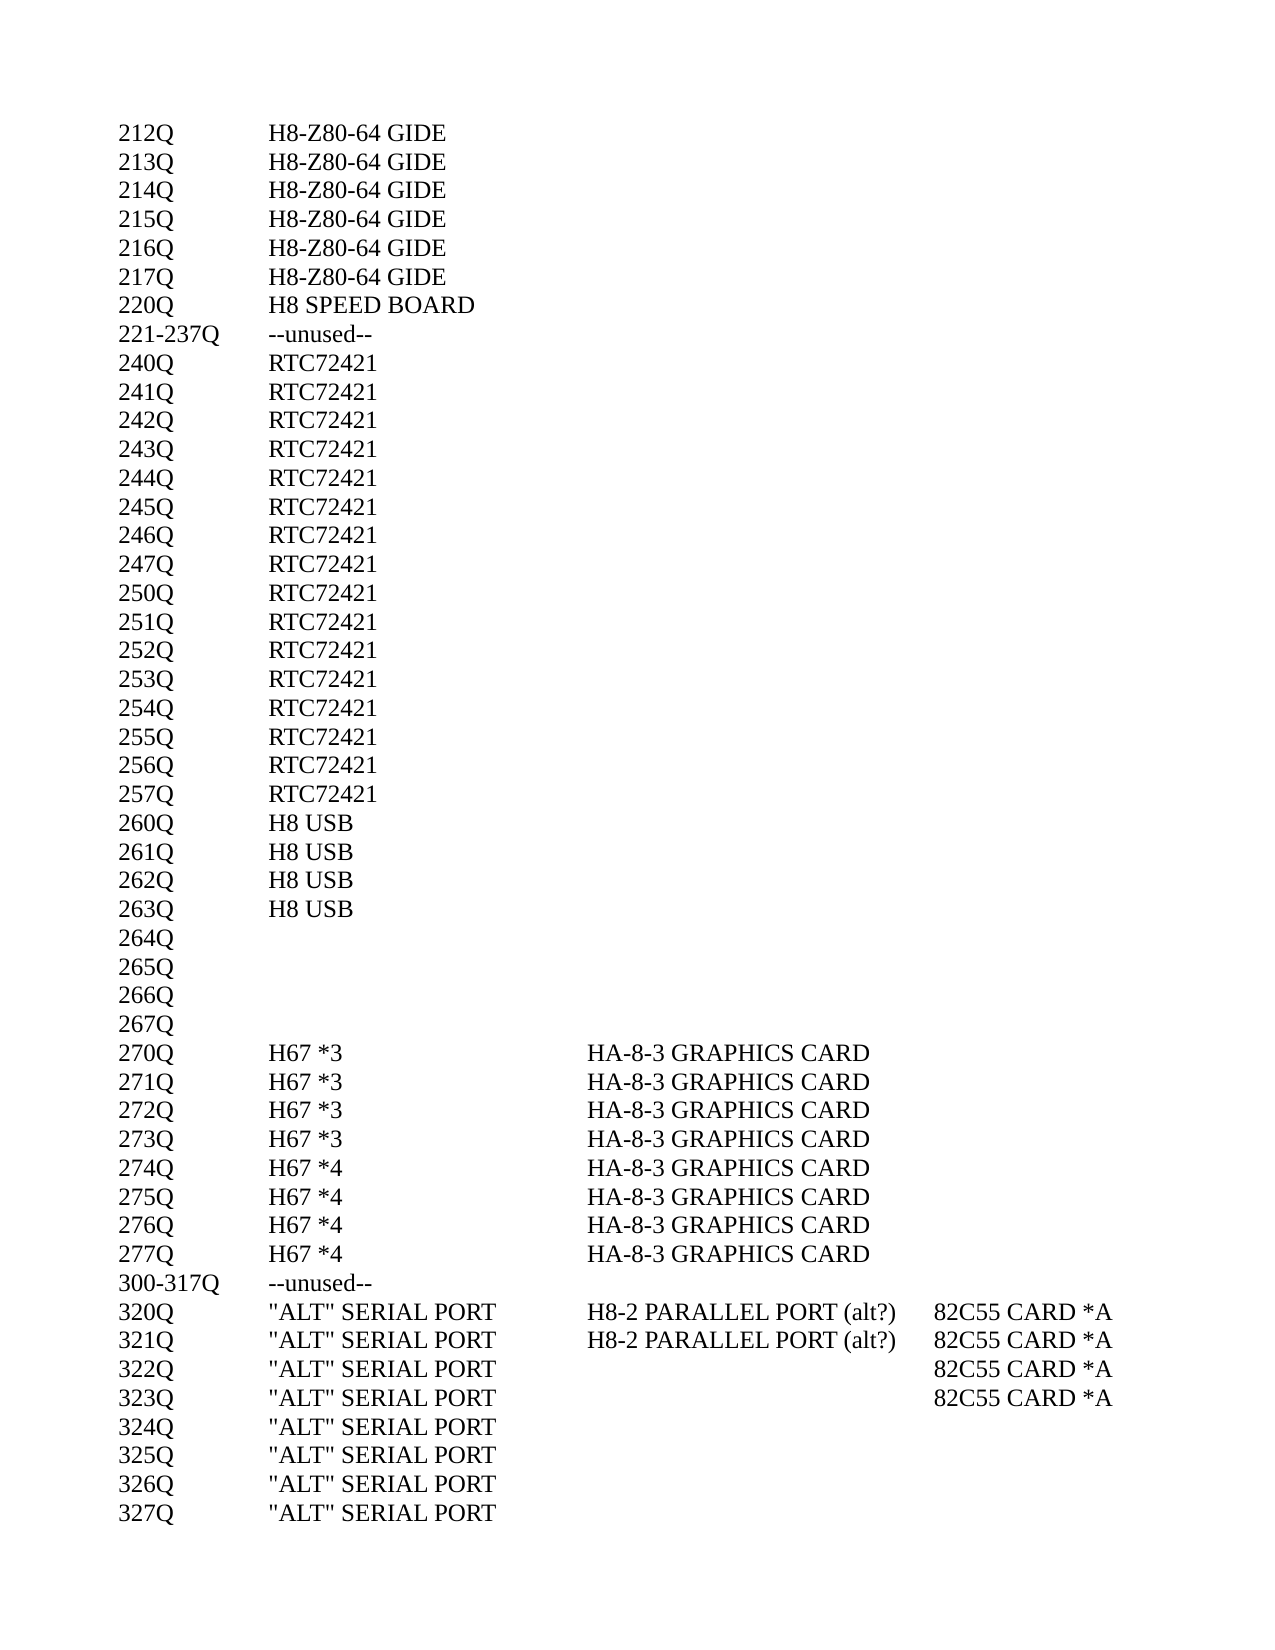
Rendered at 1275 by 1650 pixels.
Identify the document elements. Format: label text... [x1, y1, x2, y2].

table_cell [934, 866, 1157, 894]
table_cell HA-8-3 GRAPHICS CARD [587, 1124, 934, 1153]
table_cell "ALT" SERIAL PORT [268, 1469, 587, 1498]
table_cell 326Q [118, 1469, 268, 1498]
table_cell 265Q [118, 952, 268, 981]
table_cell 264Q [118, 923, 268, 952]
table_cell H8-Z80-64 GIDE [268, 204, 587, 233]
table_cell [587, 923, 934, 952]
table_cell 244Q [118, 463, 268, 492]
table_cell RTC72421 [268, 751, 587, 779]
table_cell [934, 578, 1157, 607]
table_cell 253Q [118, 664, 268, 693]
table_cell "ALT" SERIAL PORT [268, 1498, 587, 1527]
table_cell [934, 492, 1157, 521]
table_cell [587, 808, 934, 837]
table_cell 251Q [118, 607, 268, 636]
table_cell 321Q [118, 1326, 268, 1354]
table_cell [587, 607, 934, 636]
table_cell 217Q [118, 262, 268, 291]
table_cell H8-2 PARALLEL PORT (alt?) [587, 1297, 934, 1326]
table_cell [587, 549, 934, 578]
table_cell [934, 406, 1157, 434]
table_cell RTC72421 [268, 406, 587, 434]
table_cell 327Q [118, 1498, 268, 1527]
table_cell H8 USB [268, 837, 587, 866]
table_cell [587, 291, 934, 319]
table_cell 256Q [118, 751, 268, 779]
table_cell [587, 463, 934, 492]
table_cell 252Q [118, 636, 268, 664]
table_cell 257Q [118, 779, 268, 808]
table_cell H67 *3 [268, 1067, 587, 1096]
table_cell 242Q [118, 406, 268, 434]
table_cell [587, 348, 934, 377]
table_cell [934, 1067, 1157, 1096]
table_cell 213Q [118, 147, 268, 176]
table_cell 266Q [118, 981, 268, 1009]
table_cell 267Q [118, 1009, 268, 1038]
table_cell RTC72421 [268, 636, 587, 664]
table_cell RTC72421 [268, 722, 587, 751]
table_cell 320Q [118, 1297, 268, 1326]
table_cell 245Q [118, 492, 268, 521]
table_cell 261Q [118, 837, 268, 866]
table_cell H8-Z80-64 GIDE [268, 262, 587, 291]
table_cell [934, 722, 1157, 751]
table_cell 325Q [118, 1441, 268, 1469]
table_cell HA-8-3 GRAPHICS CARD [587, 1067, 934, 1096]
table_cell H67 *3 [268, 1096, 587, 1124]
table_cell [587, 1383, 934, 1412]
table_cell [587, 377, 934, 406]
table_cell [934, 147, 1157, 176]
table_cell [934, 751, 1157, 779]
table_cell [587, 751, 934, 779]
table_cell HA-8-3 GRAPHICS CARD [587, 1096, 934, 1124]
table_cell [587, 1268, 934, 1297]
table_cell 274Q [118, 1153, 268, 1182]
table_cell RTC72421 [268, 377, 587, 406]
table_cell [934, 607, 1157, 636]
table_cell [587, 233, 934, 262]
table_cell H8 USB [268, 894, 587, 923]
table_cell [934, 1268, 1157, 1297]
table_cell [934, 981, 1157, 1009]
table_cell RTC72421 [268, 463, 587, 492]
table_cell 260Q [118, 808, 268, 837]
table_cell RTC72421 [268, 348, 587, 377]
table_cell [934, 549, 1157, 578]
table_cell HA-8-3 GRAPHICS CARD [587, 1211, 934, 1239]
table_cell [934, 1469, 1157, 1498]
table_cell H67 *4 [268, 1182, 587, 1211]
table_cell 322Q [118, 1354, 268, 1383]
table_cell 214Q [118, 176, 268, 204]
table_cell RTC72421 [268, 779, 587, 808]
table_cell [934, 204, 1157, 233]
table_cell 277Q [118, 1239, 268, 1268]
table_cell [587, 319, 934, 348]
table_cell H8-2 PARALLEL PORT (alt?) [587, 1326, 934, 1354]
table_cell [934, 1441, 1157, 1469]
table_cell [587, 981, 934, 1009]
table_cell "ALT" SERIAL PORT [268, 1441, 587, 1469]
table_cell [934, 118, 1157, 147]
table_cell "ALT" SERIAL PORT [268, 1383, 587, 1412]
table_cell 247Q [118, 549, 268, 578]
table_cell HA-8-3 GRAPHICS CARD [587, 1038, 934, 1067]
table_cell [587, 1498, 934, 1527]
table_cell 221-237Q [118, 319, 268, 348]
table_cell [934, 319, 1157, 348]
table_cell [587, 521, 934, 549]
table_cell 324Q [118, 1412, 268, 1441]
table_cell [587, 1009, 934, 1038]
table_cell "ALT" SERIAL PORT [268, 1326, 587, 1354]
table_cell --unused-- [268, 1268, 587, 1297]
table_cell [587, 1354, 934, 1383]
table_cell 82C55 CARD *A [934, 1354, 1157, 1383]
table_cell H67 *3 [268, 1124, 587, 1153]
table_cell 300-317Q [118, 1268, 268, 1297]
table_cell [587, 406, 934, 434]
table_cell 275Q [118, 1182, 268, 1211]
table_cell [587, 262, 934, 291]
table_cell H8-Z80-64 GIDE [268, 147, 587, 176]
table_cell RTC72421 [268, 549, 587, 578]
table_cell [587, 894, 934, 923]
table_cell [934, 894, 1157, 923]
table_cell [268, 1009, 587, 1038]
table_cell RTC72421 [268, 607, 587, 636]
table_cell H8 SPEED BOARD [268, 291, 587, 319]
table_cell [587, 578, 934, 607]
table_cell [587, 1441, 934, 1469]
table_cell [934, 434, 1157, 463]
table_cell [934, 377, 1157, 406]
table_cell [934, 521, 1157, 549]
table_cell 216Q [118, 233, 268, 262]
table_cell 254Q [118, 693, 268, 722]
table_cell [587, 176, 934, 204]
table_cell [934, 636, 1157, 664]
table_cell [587, 118, 934, 147]
table_cell 323Q [118, 1383, 268, 1412]
table_cell [587, 1469, 934, 1498]
table_cell HA-8-3 GRAPHICS CARD [587, 1239, 934, 1268]
table_cell [934, 1182, 1157, 1211]
table_cell [934, 176, 1157, 204]
table_cell [587, 492, 934, 521]
table_cell [587, 837, 934, 866]
table_cell --unused-- [268, 319, 587, 348]
table_cell 220Q [118, 291, 268, 319]
table_cell H67 *4 [268, 1153, 587, 1182]
table_cell 271Q [118, 1067, 268, 1096]
table_cell [268, 923, 587, 952]
table_cell RTC72421 [268, 693, 587, 722]
table_cell RTC72421 [268, 521, 587, 549]
table_cell 82C55 CARD *A [934, 1326, 1157, 1354]
table_cell [934, 262, 1157, 291]
table_cell H8 USB [268, 808, 587, 837]
table_cell H8-Z80-64 GIDE [268, 118, 587, 147]
table_cell [934, 348, 1157, 377]
table_cell [587, 1412, 934, 1441]
table_cell [587, 779, 934, 808]
table_cell 255Q [118, 722, 268, 751]
table_cell 263Q [118, 894, 268, 923]
table_cell [587, 204, 934, 233]
table_cell [934, 923, 1157, 952]
table_cell [934, 1498, 1157, 1527]
table_cell 212Q [118, 118, 268, 147]
table_cell [934, 1038, 1157, 1067]
table_cell H8-Z80-64 GIDE [268, 233, 587, 262]
table_cell [934, 1009, 1157, 1038]
table_cell "ALT" SERIAL PORT [268, 1412, 587, 1441]
table_cell H8-Z80-64 GIDE [268, 176, 587, 204]
table_cell [934, 779, 1157, 808]
table_cell "ALT" SERIAL PORT [268, 1297, 587, 1326]
table_cell [934, 808, 1157, 837]
table_cell [587, 664, 934, 693]
table_cell [587, 952, 934, 981]
table_cell [587, 722, 934, 751]
table_cell [268, 952, 587, 981]
table_cell 246Q [118, 521, 268, 549]
table_cell 241Q [118, 377, 268, 406]
table_cell H8 USB [268, 866, 587, 894]
table_cell [934, 1412, 1157, 1441]
table_cell "ALT" SERIAL PORT [268, 1354, 587, 1383]
table_cell 273Q [118, 1124, 268, 1153]
table_cell [934, 1096, 1157, 1124]
table_cell [934, 837, 1157, 866]
table_cell [934, 952, 1157, 981]
table_cell HA-8-3 GRAPHICS CARD [587, 1182, 934, 1211]
table_cell [934, 1124, 1157, 1153]
table_cell [587, 434, 934, 463]
table_cell [934, 463, 1157, 492]
table_cell 272Q [118, 1096, 268, 1124]
table_cell [268, 981, 587, 1009]
table_cell [934, 291, 1157, 319]
table_cell 276Q [118, 1211, 268, 1239]
table_cell 82C55 CARD *A [934, 1297, 1157, 1326]
table_cell 215Q [118, 204, 268, 233]
table_cell 250Q [118, 578, 268, 607]
table_cell RTC72421 [268, 434, 587, 463]
table_cell [587, 866, 934, 894]
table_cell [587, 147, 934, 176]
table_cell 82C55 CARD *A [934, 1383, 1157, 1412]
table_cell [934, 693, 1157, 722]
table_cell H67 *4 [268, 1239, 587, 1268]
table_cell RTC72421 [268, 578, 587, 607]
table_cell RTC72421 [268, 492, 587, 521]
table_cell 240Q [118, 348, 268, 377]
table_cell [934, 1211, 1157, 1239]
table_cell HA-8-3 GRAPHICS CARD [587, 1153, 934, 1182]
table_cell [587, 636, 934, 664]
table_cell H67 *4 [268, 1211, 587, 1239]
table_cell [934, 1153, 1157, 1182]
table_cell [934, 233, 1157, 262]
table_cell [934, 1239, 1157, 1268]
table_cell H67 *3 [268, 1038, 587, 1067]
table_cell RTC72421 [268, 664, 587, 693]
table_cell [934, 664, 1157, 693]
table_cell 262Q [118, 866, 268, 894]
table_cell [587, 693, 934, 722]
table_cell 243Q [118, 434, 268, 463]
table_cell 270Q [118, 1038, 268, 1067]
